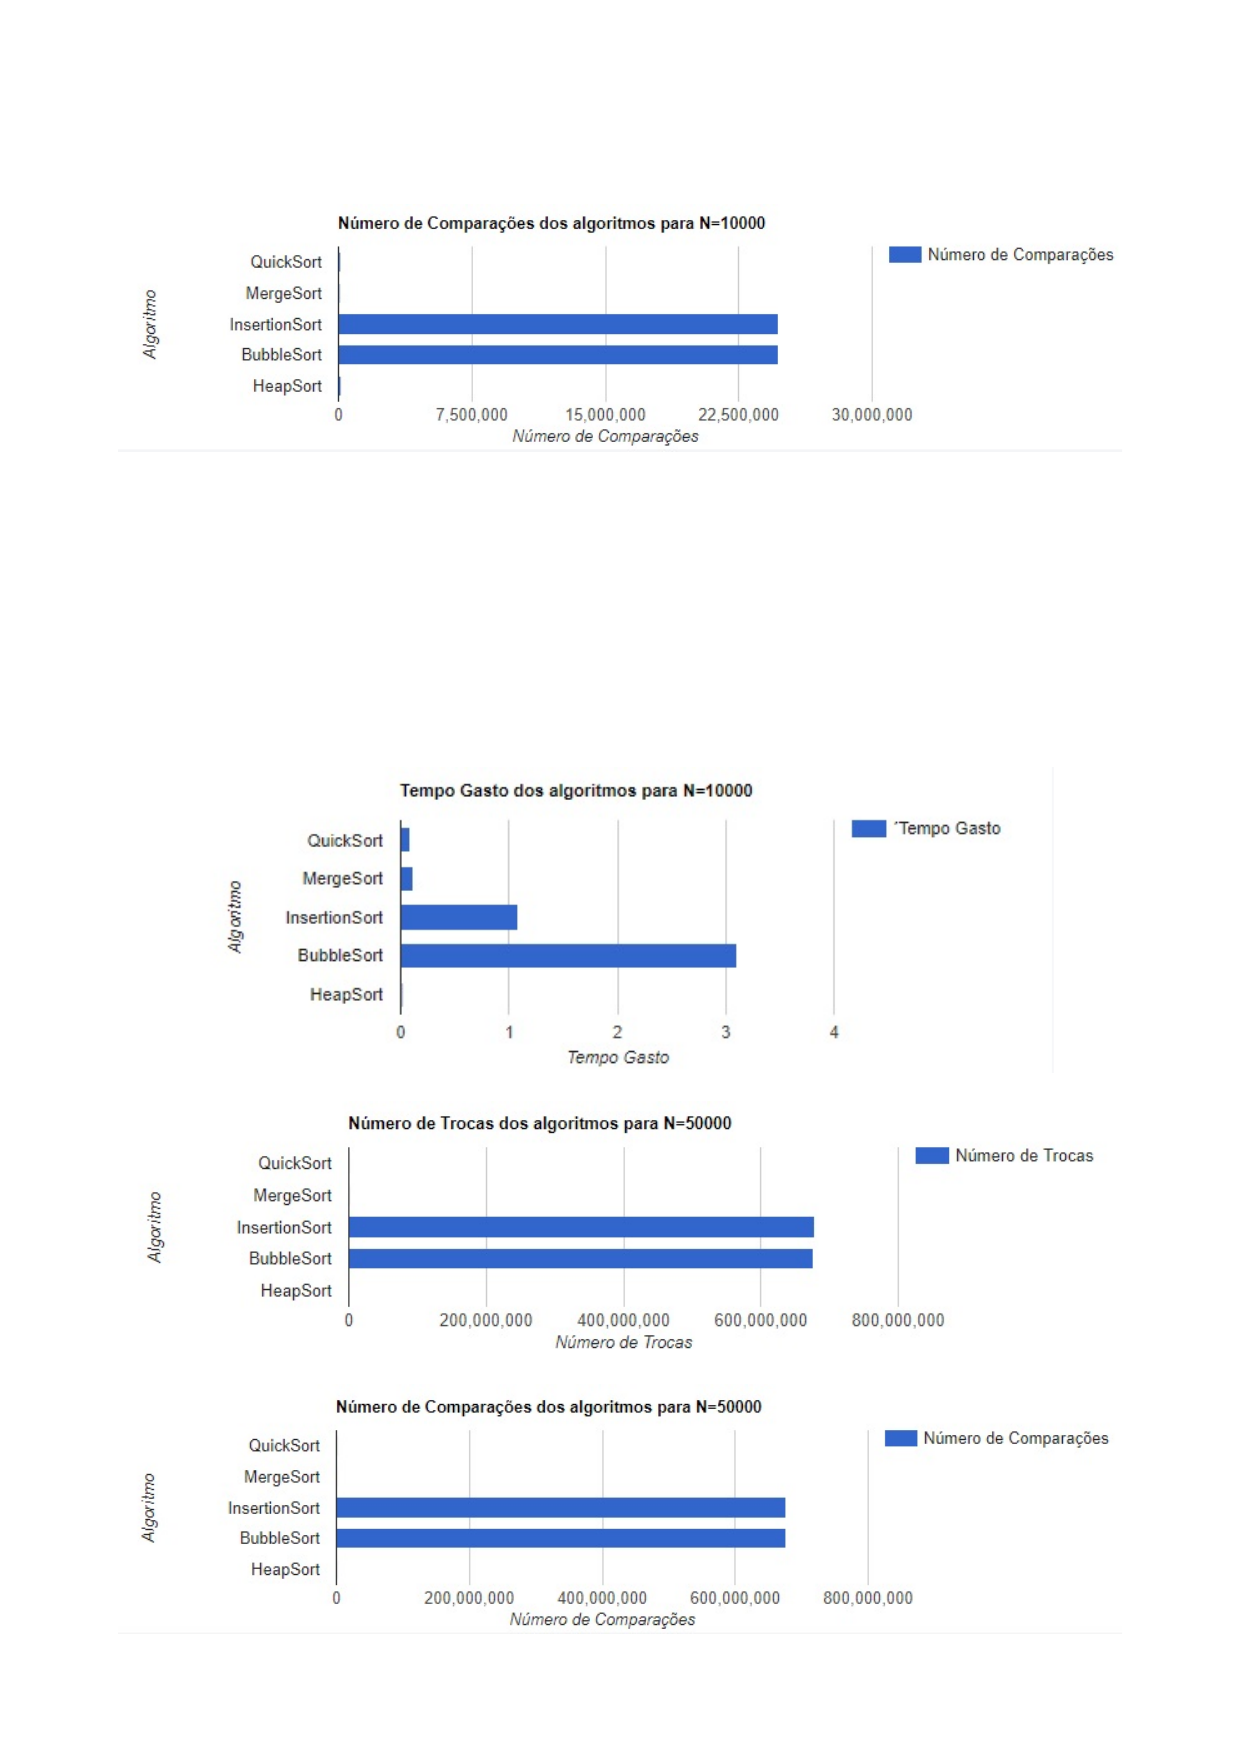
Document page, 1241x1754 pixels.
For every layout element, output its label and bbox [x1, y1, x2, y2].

picture [186, 767, 1054, 1073]
picture [118, 1101, 1123, 1356]
picture [118, 1384, 1123, 1634]
picture [118, 204, 1123, 452]
